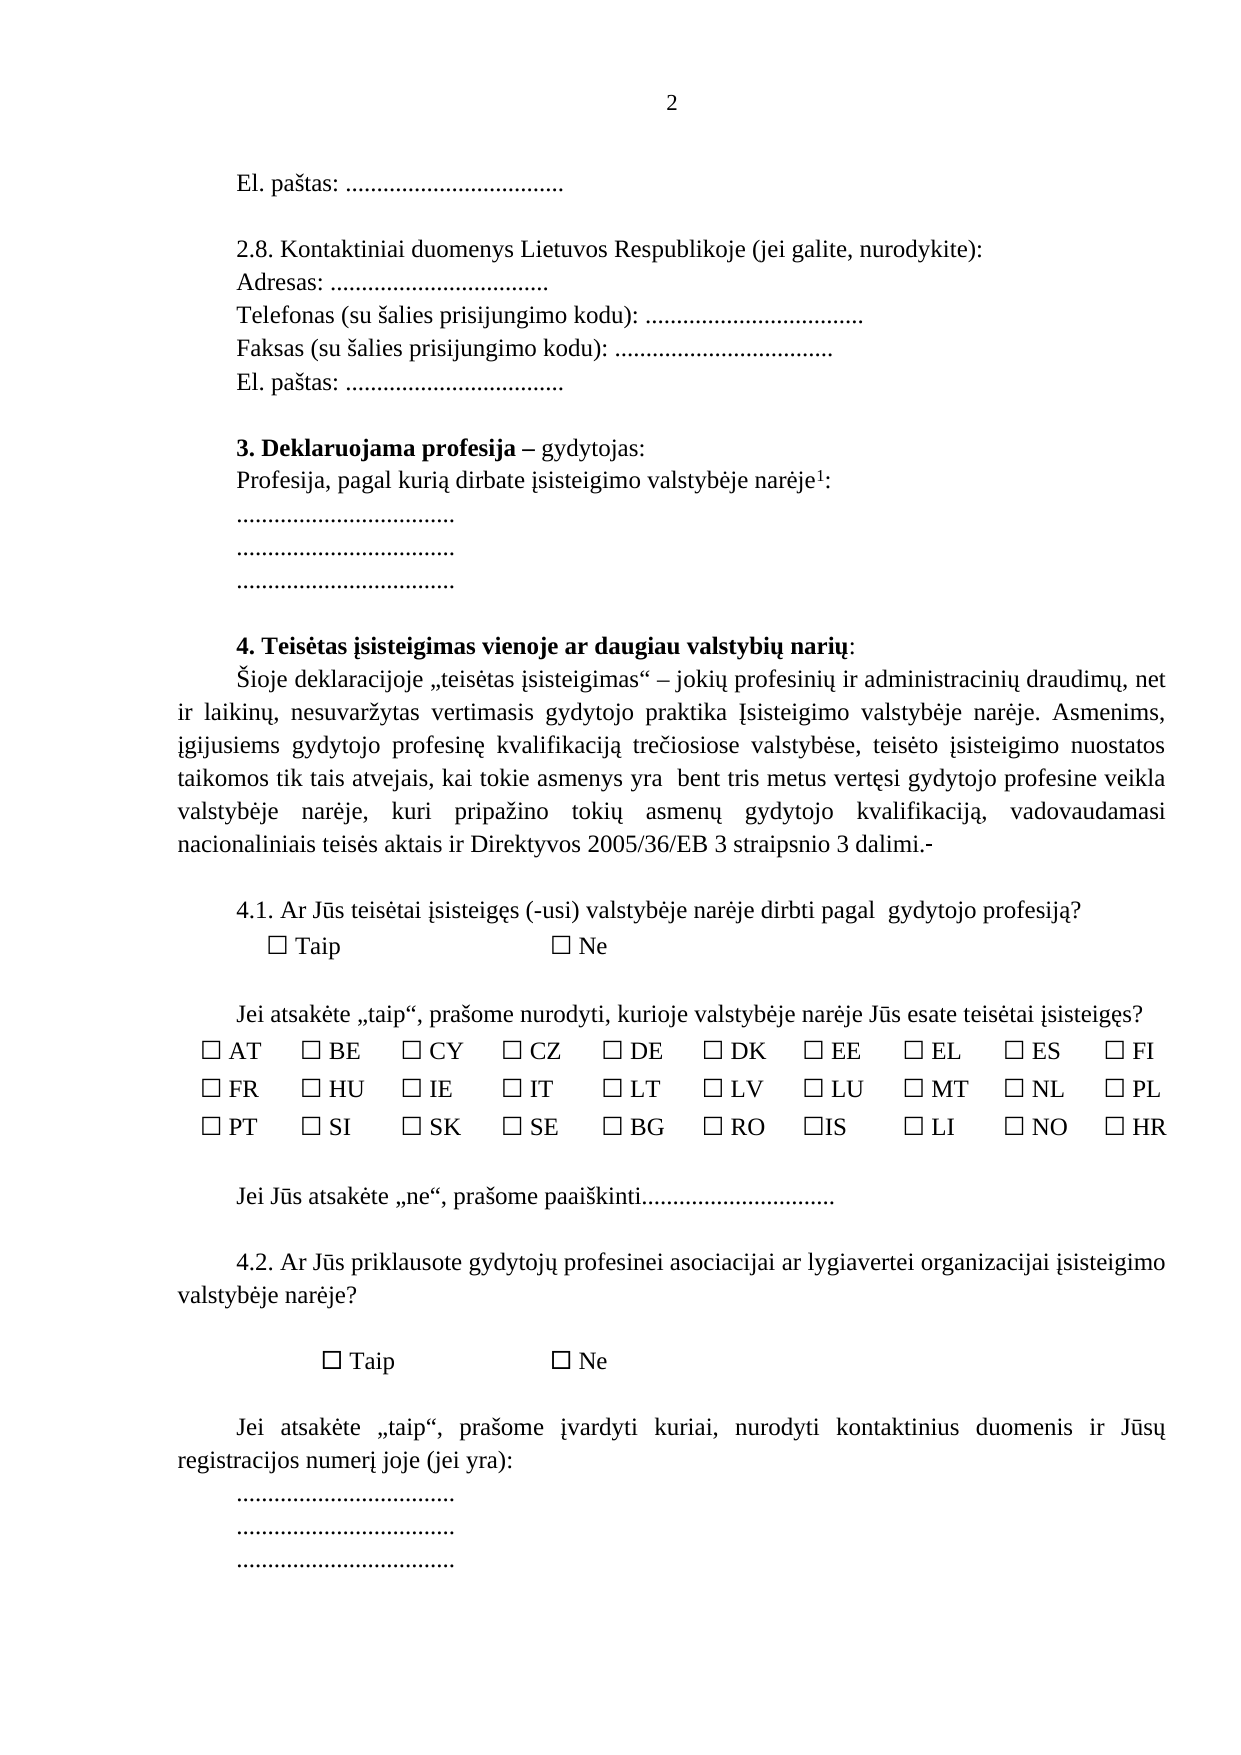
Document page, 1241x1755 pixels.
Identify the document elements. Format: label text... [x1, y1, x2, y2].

table_header ☐ DE [590, 1032, 690, 1071]
text 4.1. Ar Jūs teisėtai įsisteigęs (-usi) valstybėje narėje dirbti pagal gydytojo profesiją? [177, 895, 1167, 924]
table_cell ☐ FR [189, 1071, 289, 1109]
table_header ☐ AT [189, 1032, 289, 1071]
table_cell ☐IS [791, 1109, 891, 1181]
text ................................... [177, 1511, 1167, 1540]
table_cell ☐ LT [590, 1071, 690, 1109]
text Faksas (su šalies prisijungimo kodu): ................................... [177, 333, 1167, 362]
text Profesija, pagal kurią dirbate įsisteigimo valstybėje narėje1: [177, 466, 1167, 494]
table_header ☐ Ne [539, 928, 1122, 966]
text Jei Jūs atsakėte „ne“, prašome paaiškinti............................... [177, 1181, 1167, 1210]
table_cell ☐ SK [389, 1109, 489, 1181]
text Telefonas (su šalies prisijungimo kodu): ................................... [177, 301, 1167, 329]
text Jei atsakėte „taip“, prašome įvardyti kuriai, nurodyti kontaktinius duomenis ir Jūsų registracijos numerį joje (jei yra): [177, 1412, 1167, 1474]
table_header ☐ DK [690, 1032, 791, 1071]
table_header ☐ CY [389, 1032, 489, 1071]
table_cell ☐ LV [690, 1071, 791, 1109]
text Šioje deklaracijoje „teisėtas įsisteigimas“ – jokių profesinių ir administracinių draudimų, net ir laikinų, nesuvaržytas vertimasis gydytojo praktika Įsisteigimo valstybėje narėje. Asmenims, įgijusiems gydytojo profesinę kvalifikaciją trečiosiose valstybėse, teisėto įsisteigimo nuostatos taikomos tik tais atvejais, kai tokie asmenys yra bent tris metus vertęsi gydytojo profesine veikla valstybėje narėje, kuri pripažino tokių asmenų gydytojo kvalifikaciją, vadovaudamasi nacionaliniais teisės aktais ir Direktyvos 2005/36/EB 3 straipsnio 3 dalimi. [177, 664, 1167, 858]
table_cell ☐ NO [992, 1109, 1092, 1181]
table_header ☐ CZ [490, 1032, 590, 1071]
table_header ☐ ES [992, 1032, 1092, 1071]
text Adresas: ................................... [177, 267, 1167, 296]
table_cell ☐ HU [289, 1071, 389, 1109]
text 4. Teisėtas įsisteigimas vienoje ar daugiau valstybių narių: [177, 631, 1167, 659]
text Jei atsakėte „taip“, prašome nurodyti, kurioje valstybėje narėje Jūs esate teisėtai įsisteigęs? [177, 999, 1167, 1028]
table_cell ☐ SE [490, 1109, 590, 1181]
text ................................... [177, 1478, 1167, 1507]
text 3. Deklaruojama profesija – gydytojas: [177, 433, 1167, 461]
table_header ☐ EE [791, 1032, 891, 1071]
table_cell ☐ HR [1092, 1109, 1192, 1181]
table_cell ☐ IE [389, 1071, 489, 1109]
table_header ☐ FI [1092, 1032, 1192, 1071]
text El. paštas: ................................... [177, 168, 1167, 197]
table_header ☐ BE [289, 1032, 389, 1071]
table_header  Ne [539, 1346, 1122, 1379]
table_cell ☐ RO [690, 1109, 791, 1181]
text ................................... [177, 499, 1167, 527]
table_cell ☐ SI [289, 1109, 389, 1181]
table_cell ☐ LI [891, 1109, 992, 1181]
text ................................... [177, 565, 1167, 593]
table_cell ☐ LU [791, 1071, 891, 1109]
text 4.2. Ar Jūs priklausote gydytojų profesinei asociacijai ar lygiavertei organizacijai įsisteigimo valstybėje narėje? [177, 1247, 1167, 1309]
table_header  Taip [177, 1346, 538, 1379]
table_cell ☐ PT [189, 1109, 289, 1181]
text ................................... [177, 532, 1167, 560]
table_header ☐ EL [891, 1032, 992, 1071]
table_header ☐ Taip [177, 928, 538, 966]
text 2.8. Kontaktiniai duomenys Lietuvos Respublikoje (jei galite, nurodykite): [177, 234, 1167, 263]
table_cell ☐ NL [992, 1071, 1092, 1109]
text El. paštas: ................................... [177, 367, 1167, 395]
table_cell ☐ BG [590, 1109, 690, 1181]
table_cell ☐ MT [891, 1071, 992, 1109]
text ................................... [177, 1544, 1167, 1573]
table_cell ☐ IT [490, 1071, 590, 1109]
table_cell ☐ PL [1092, 1071, 1192, 1109]
